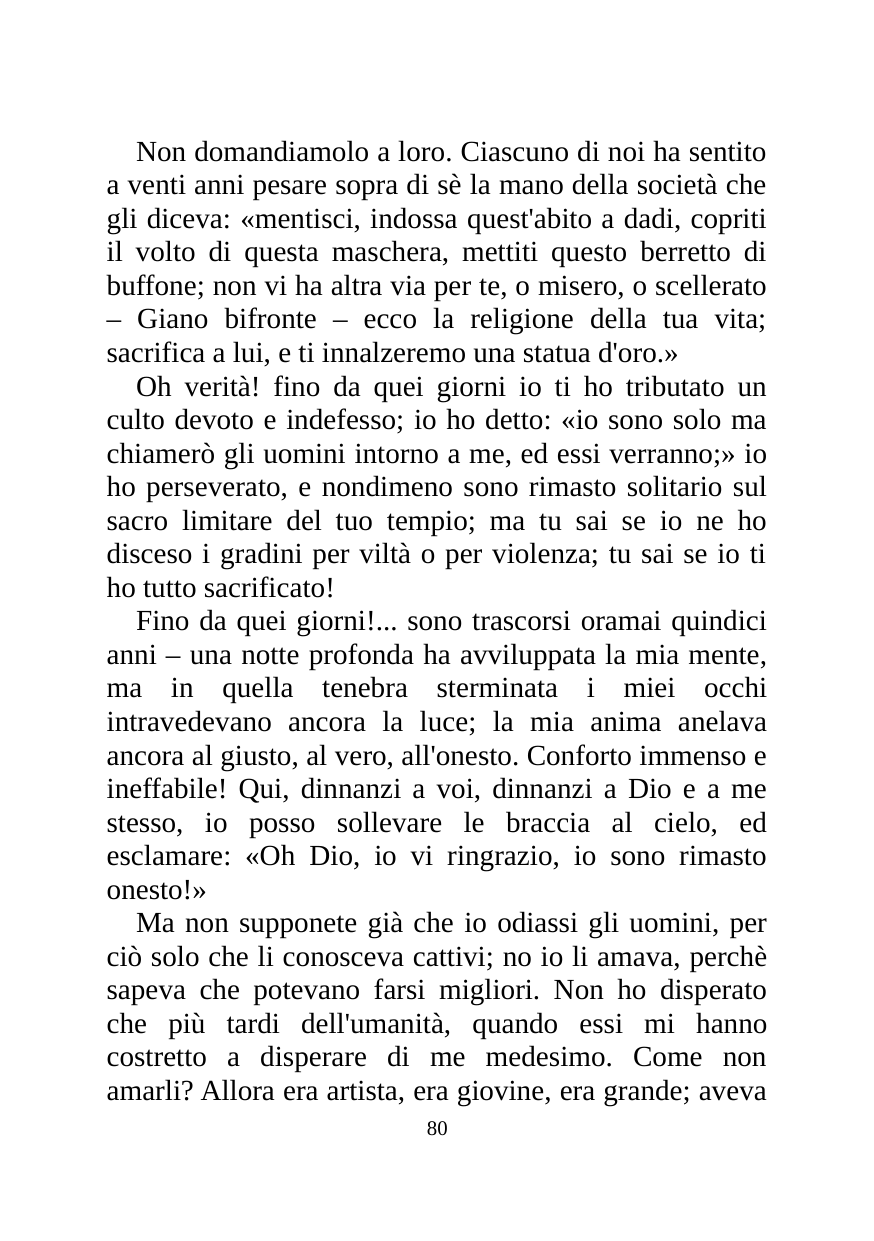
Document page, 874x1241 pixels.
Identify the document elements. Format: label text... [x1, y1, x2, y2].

text Ma non supponete già che io odiassi gli uomini, per ciò solo che li conosceva cattivi; no io li amava, perchè sapeva che potevano farsi migliori. Non ho disperato che più tardi dell'umanità, quando essi mi hanno costretto a disperare di me medesimo. Come non amarli? Allora era artista, era giovine, era grande; aveva [106, 905, 768, 1107]
text Oh verità! fino da quei giorni io ti ho tributato un culto devoto e indefesso; io ho detto: «io sono solo ma chiamerò gli uomini intorno a me, ed essi verranno;» io ho perseverato, e nondimeno sono rimasto solitario sul sacro limitare del tuo tempio; ma tu sai se io ne ho disceso i gradini per viltà o per violenza; tu sai se io ti ho tutto sacrificato! [106, 369, 768, 603]
text Fino da quei giorni!... sono trascorsi oramai quindici anni – una notte profonda ha avviluppata la mia mente, ma in quella tenebra sterminata i miei occhi intravedevano ancora la luce; la mia anima anelava ancora al giusto, al vero, all'onesto. Conforto immenso e ineffabile! Qui, dinnanzi a voi, dinnanzi a Dio e a me stesso, io posso sollevare le braccia al cielo, ed esclamare: «Oh Dio, io vi ringrazio, io sono rimasto onesto!» [106, 603, 768, 905]
text Non domandiamolo a loro. Ciascuno di noi ha sentito a venti anni pesare sopra di sè la mano della società che gli diceva: «mentisci, indossa quest'abito a dadi, copriti il volto di questa maschera, mettiti questo berretto di buffone; non vi ha altra via per te, o misero, o scellerato – Giano bifronte – ecco la religione della tua vita; sacrifica a lui, e ti innalzeremo una statua d'oro.» [106, 134, 768, 369]
